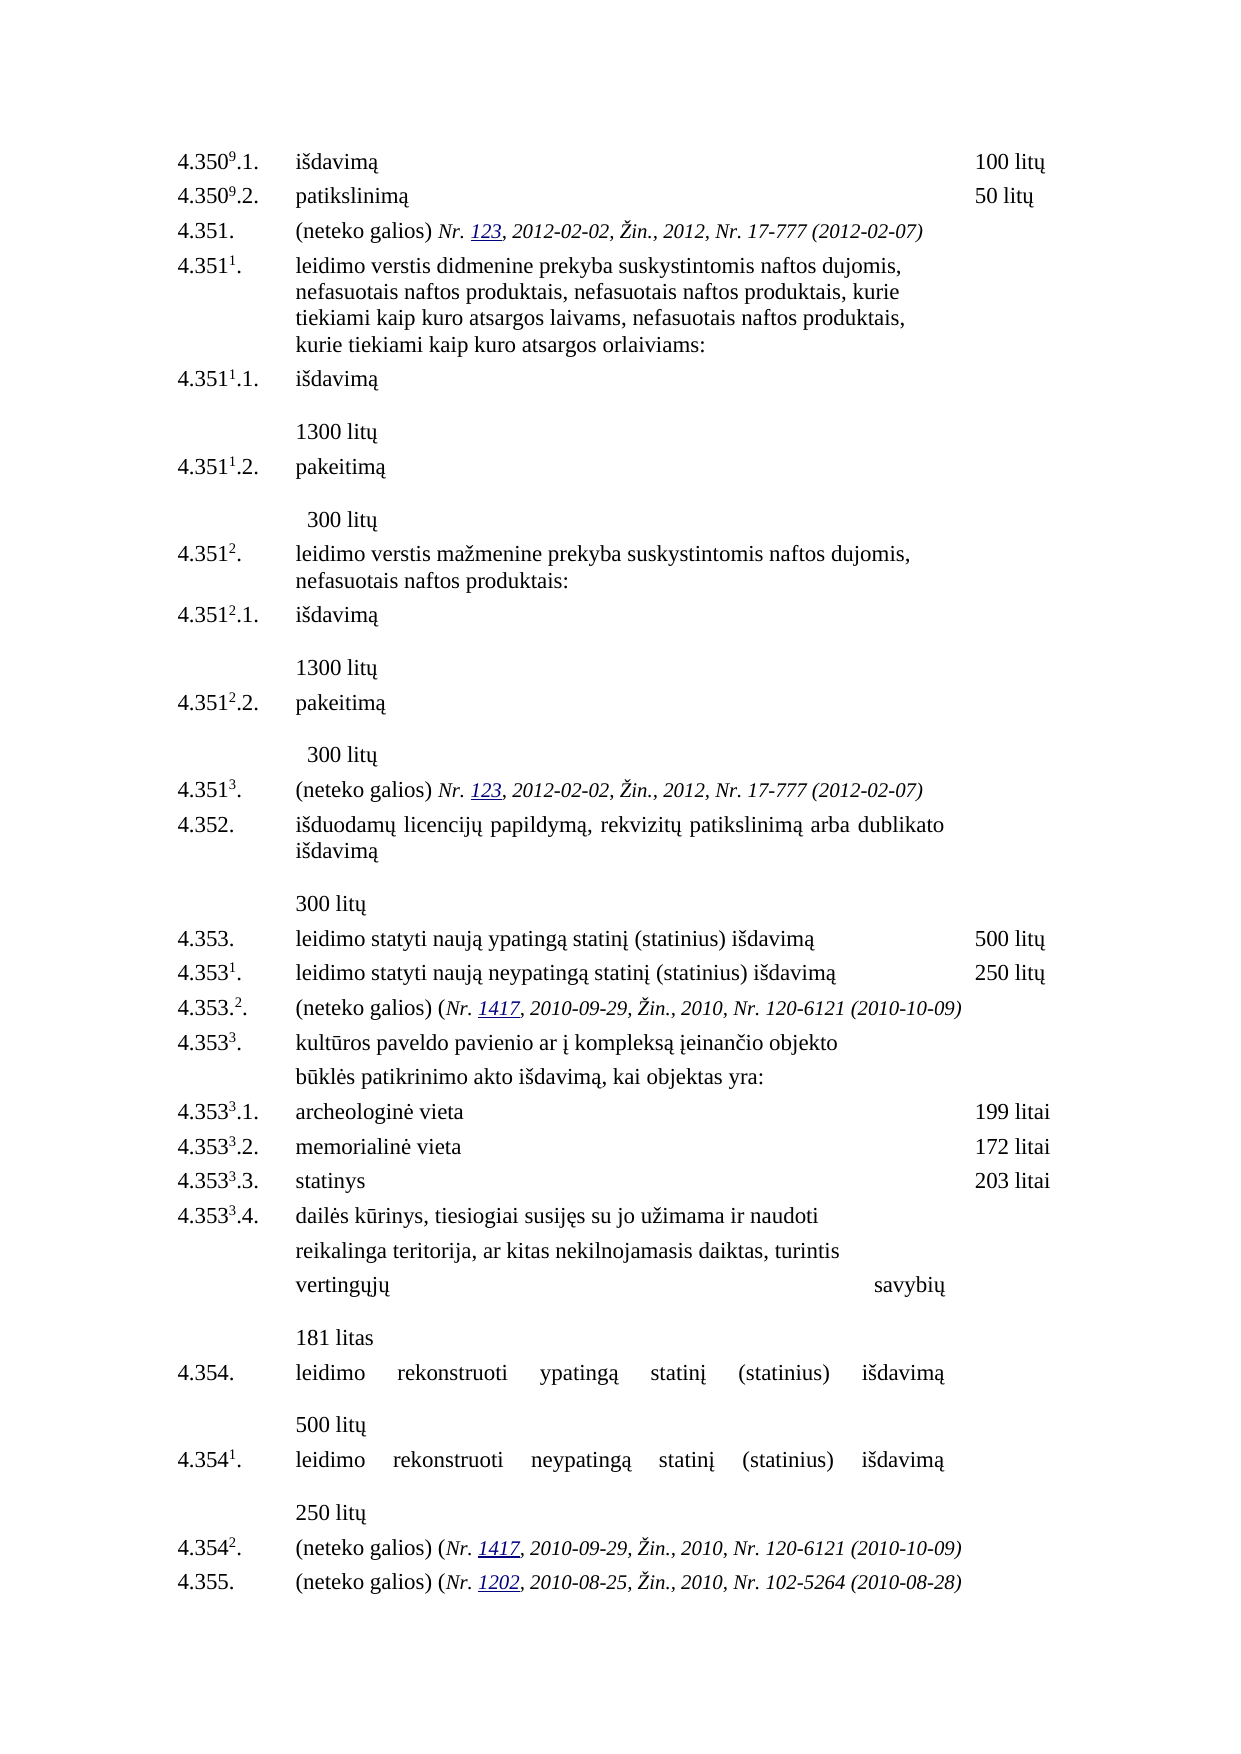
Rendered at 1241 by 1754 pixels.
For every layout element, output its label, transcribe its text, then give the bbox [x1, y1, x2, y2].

text 4.353.2. (neteko galios) (Nr. 1417, 2010-09-29, Žin., 2010, Nr. 120-6121 (2010-10-09) [177, 994, 974, 1020]
text 4.3512.2. pakeitimą 300 litų [177, 689, 930, 768]
text 4.3509.2. patikslinimą 50 litų [177, 182, 1122, 209]
text būklės patikrinimo akto išdavimą, kai objektas yra: [177, 1063, 1122, 1090]
text 4.353. leidimo statyti naują ypatingą statinį (statinius) išdavimą 500 litų [177, 924, 1122, 951]
text vertingųjų savybių 181 litas [295, 1271, 945, 1351]
text 4.355. (neteko galios) (Nr. 1202, 2010-08-25, Žin., 2010, Nr. 102-5264 (2010-08-28) [177, 1568, 1122, 1595]
text 4.3511.2. pakeitimą 300 litų [177, 453, 930, 532]
text 4.3531. leidimo statyti naują neypatingą statinį (statinius) išdavimą 250 litų [177, 959, 1122, 986]
text 4.3533.4. dailės kūrinys, tiesiogiai susijęs su jo užimama ir naudoti [177, 1202, 1122, 1228]
text 4.3533.2. memorialinė vieta 172 litai [177, 1133, 1122, 1159]
text 4.3513. (neteko galios) Nr. 123, 2012-02-02, Žin., 2012, Nr. 17-777 (2012-02-07) [177, 776, 930, 802]
text 4.3511. leidimo verstis didmenine prekyba suskystintomis naftos dujomis, nefasuotais naftos produktais, nefasuotais naftos produktais, kurie tiekiami kaip kuro atsargos laivams, nefasuotais naftos produktais, kurie tiekiami kaip kuro atsargos orlaiviams: [177, 252, 930, 357]
text 4.352. išduodamų licencijų papildymą, rekvizitų patikslinimą arba dublikato išdavimą 300 litų [177, 811, 945, 916]
text 4.351. (neteko galios) Nr. 123, 2012-02-02, Žin., 2012, Nr. 17-777 (2012-02-07) [177, 217, 930, 243]
text 4.3509.1. išdavimą 100 litų [177, 148, 1122, 174]
text 4.3542. (neteko galios) (Nr. 1417, 2010-09-29, Žin., 2010, Nr. 120-6121 (2010-10-09) [177, 1534, 974, 1560]
text 4.3512. leidimo verstis mažmenine prekyba suskystintomis naftos dujomis, nefasuotais naftos produktais: [177, 540, 930, 593]
text 4.3541. leidimo rekonstruoti neypatingą statinį (statinius) išdavimą 250 litų [177, 1446, 945, 1525]
text 4.3533.1. archeologinė vieta 199 litai [177, 1098, 1122, 1124]
text 4.3511.1. išdavimą 1300 litų [177, 366, 930, 444]
text 4.354. leidimo rekonstruoti ypatingą statinį (statinius) išdavimą 500 litų [177, 1359, 945, 1438]
text 4.3533. kultūros paveldo pavienio ar į kompleksą įeinančio objekto [177, 1029, 1122, 1055]
text reikalinga teritorija, ar kitas nekilnojamasis daiktas, turintis [177, 1237, 1122, 1263]
text 4.3533.3. statinys 203 litai [177, 1167, 1122, 1194]
text 4.3512.1. išdavimą 1300 litų [177, 601, 930, 680]
